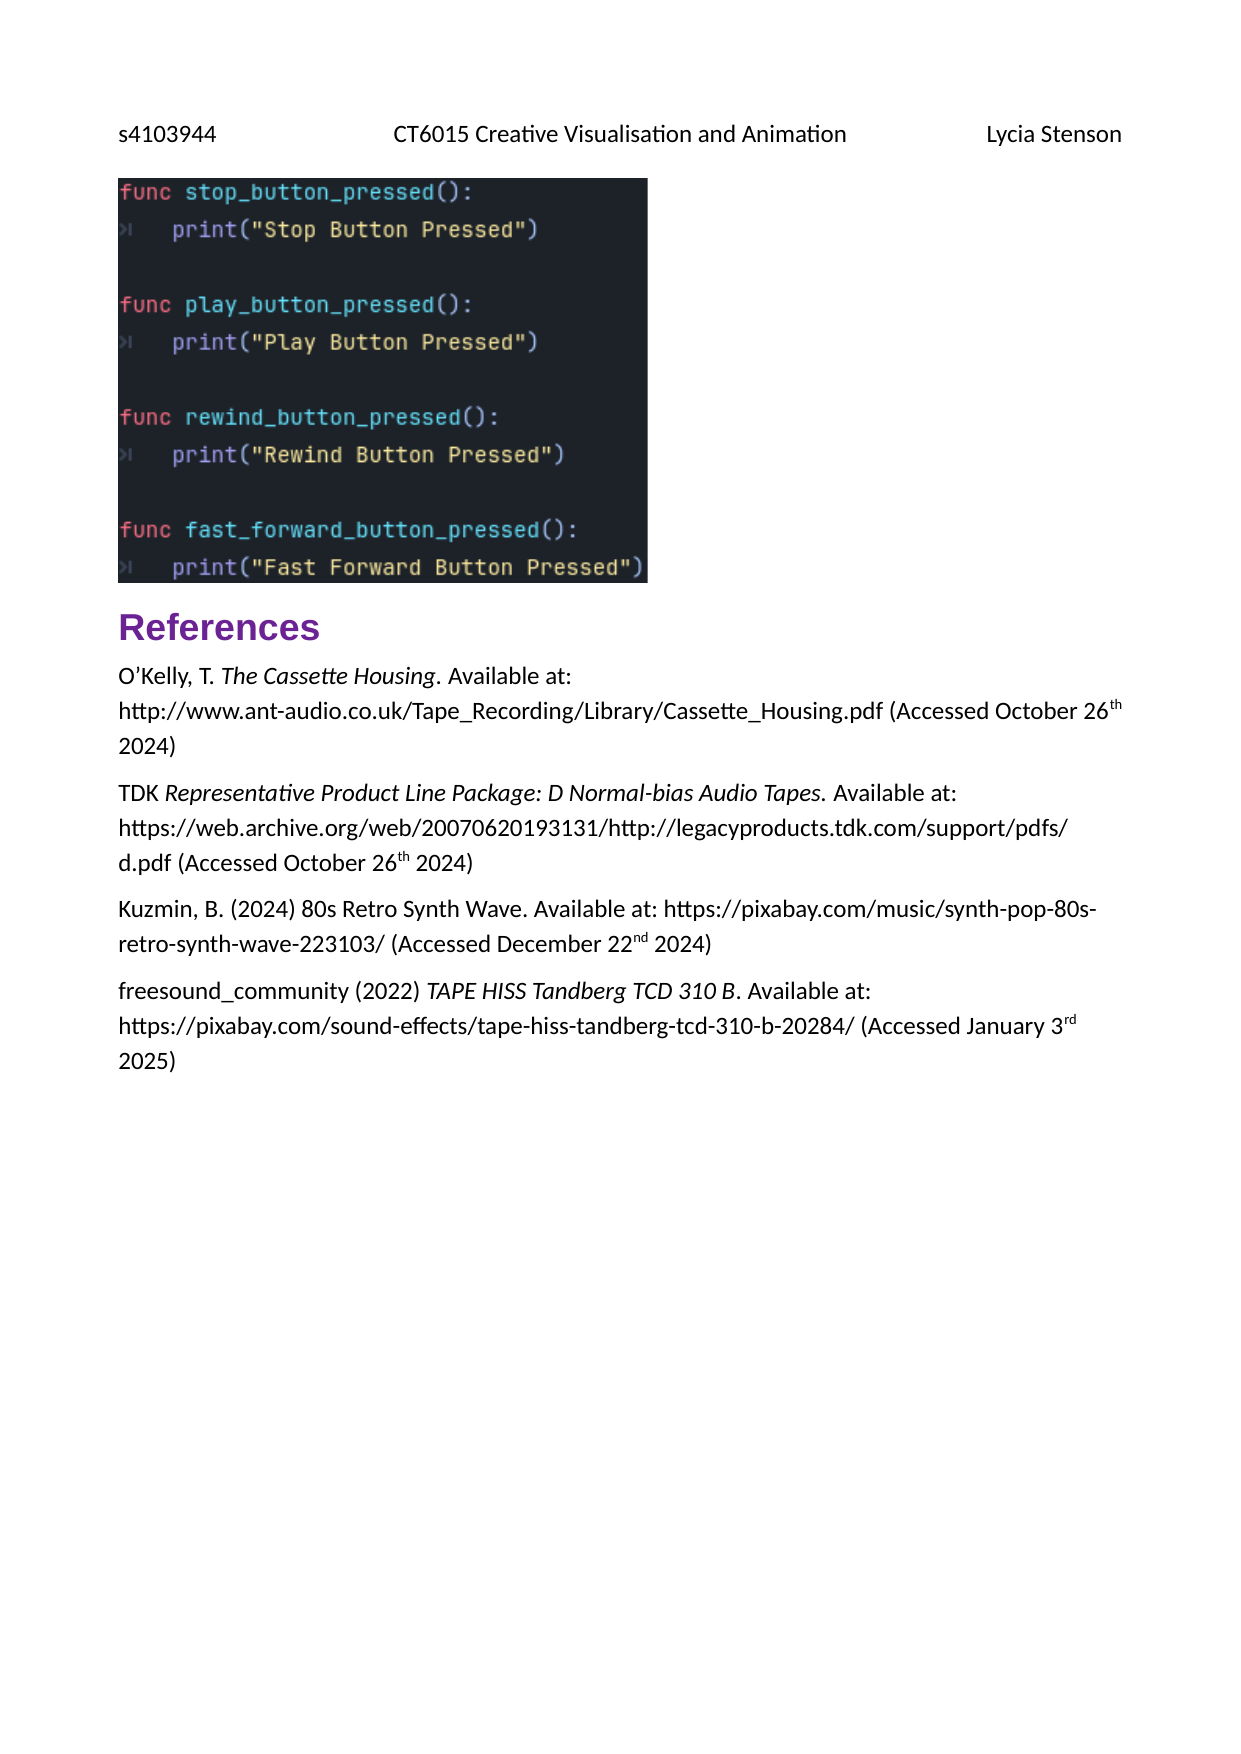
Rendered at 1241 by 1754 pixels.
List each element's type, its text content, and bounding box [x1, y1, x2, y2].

text Kuzmin, B. (2024) 80s Retro Synth Wave. Available at: https://pixabay.com/music/synth-pop-80s-retro-synth-wave-223103/ (Accessed December 22nd 2024) [118, 893, 1122, 959]
picture [118, 178, 648, 583]
text freesound_community (2022) TAPE HISS Tandberg TCD 310 B. Available at: https://pixabay.com/sound-effects/tape-hiss-tandberg-tcd-310-b-20284/ (Accessed January 3rd 2025) [118, 975, 1122, 1076]
text TDK Representative Product Line Package: D Normal-bias Audio Tapes. Available at: https://web.archive.org/web/20070620193131/http://legacyproducts.tdk.com/support/pdfs/d.pdf (Accessed October 26th 2024) [118, 777, 1122, 877]
text O’Kelly, T. The Cassette Housing. Available at: http://www.ant-audio.co.uk/Tape_Recording/Library/Cassette_Housing.pdf (Accessed October 26th 2024) [118, 660, 1122, 760]
subtitle References [118, 605, 1122, 648]
